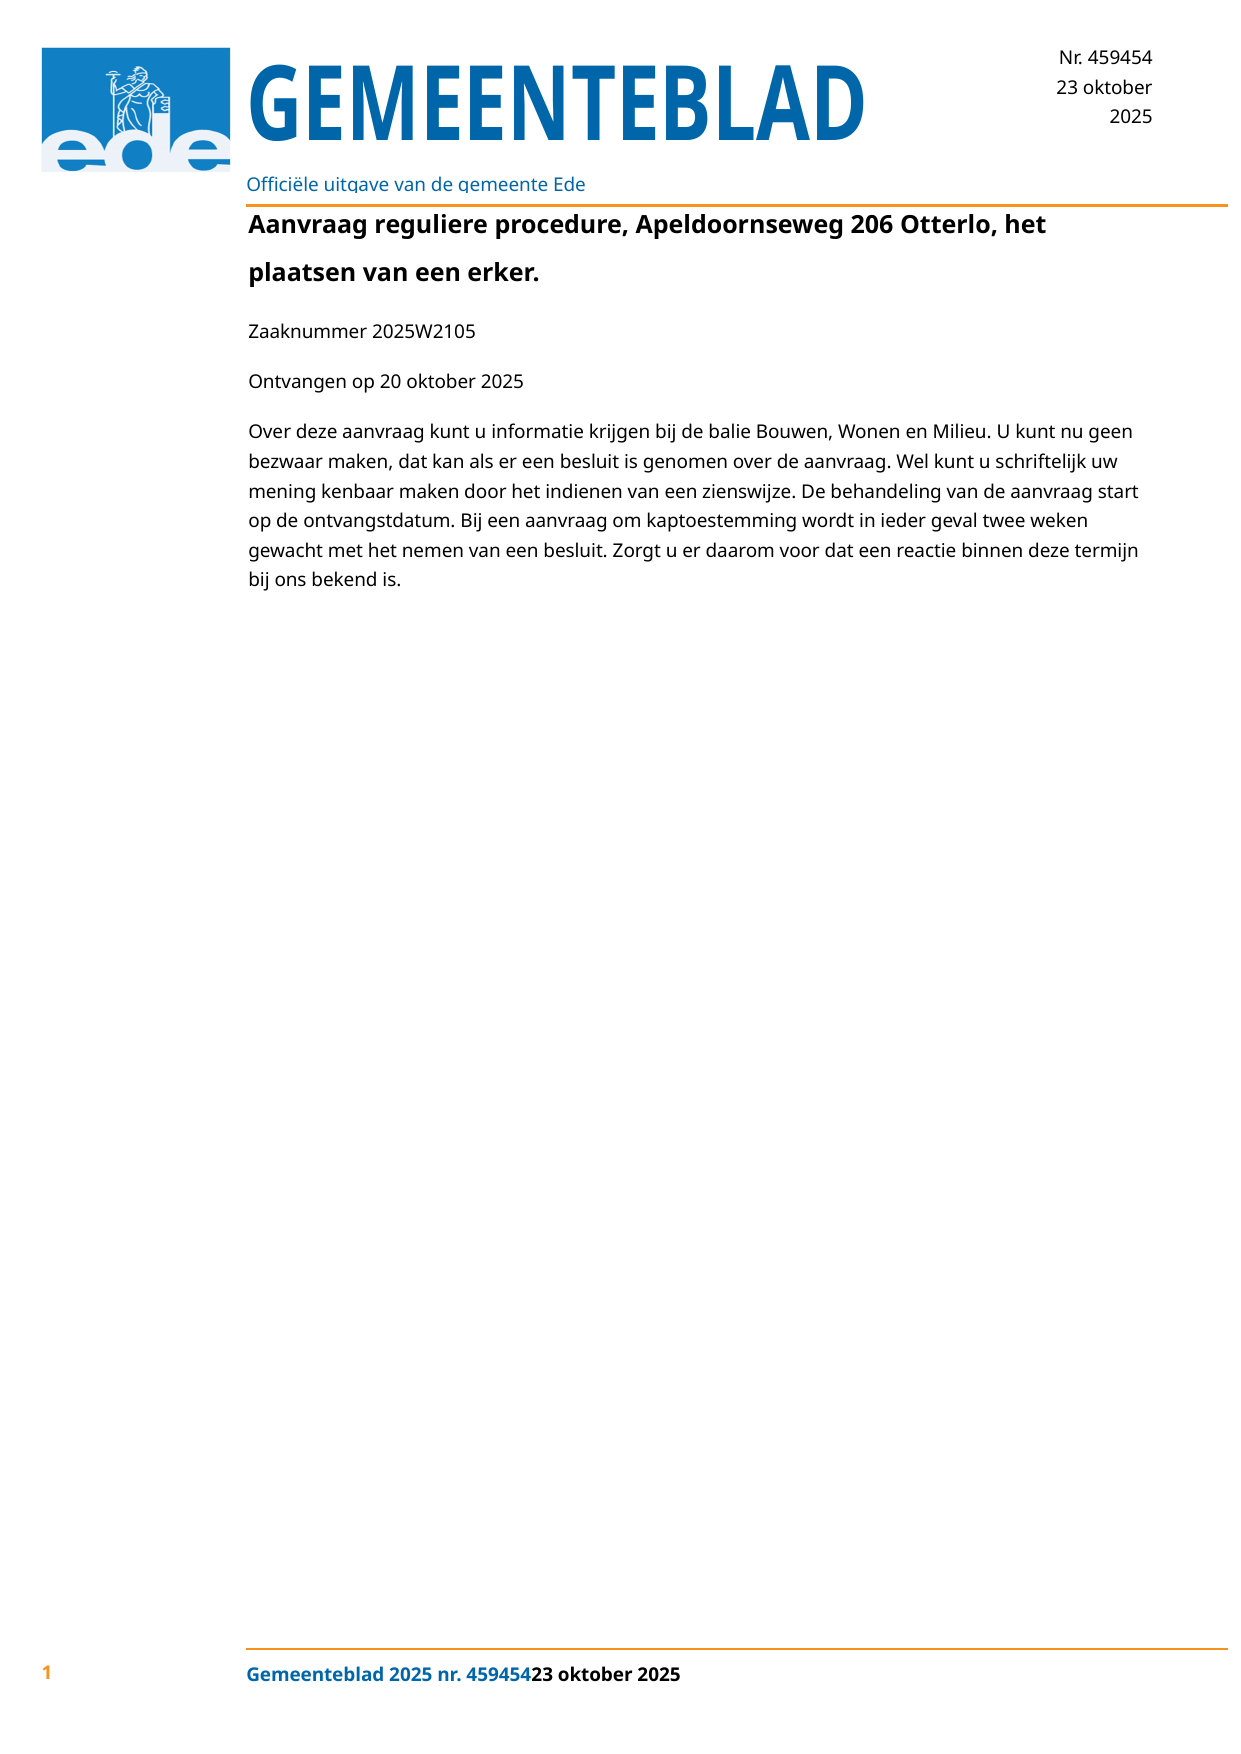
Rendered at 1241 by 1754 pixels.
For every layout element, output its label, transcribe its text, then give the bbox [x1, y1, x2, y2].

picture [41, 47, 231, 172]
text Aanvraag reguliere procedure, Apeldoornseweg 206 Otterlo, het plaatsen van een erker. [248, 207, 1152, 288]
text Over deze aanvraag kunt u informatie krijgen bij de balie Bouwen, Wonen en Milieu. U kunt nu geen bezwaar maken, dat kan als er een besluit is genomen over de aanvraag. Wel kunt u schriftelijk uw mening kenbaar maken door het indienen van een zienswijze. De behandeling van de aanvraag start op de ontvangstdatum. Bij een aanvraag om kaptoestemming wordt in ieder geval twee weken gewacht met het nemen van een besluit. Zorgt u er daarom voor dat een reactie binnen deze termijn bij ons bekend is. [248, 419, 1152, 592]
text Zaaknummer 2025W2105 [248, 318, 1152, 344]
text Ontvangen op 20 oktober 2025 [248, 368, 1152, 394]
